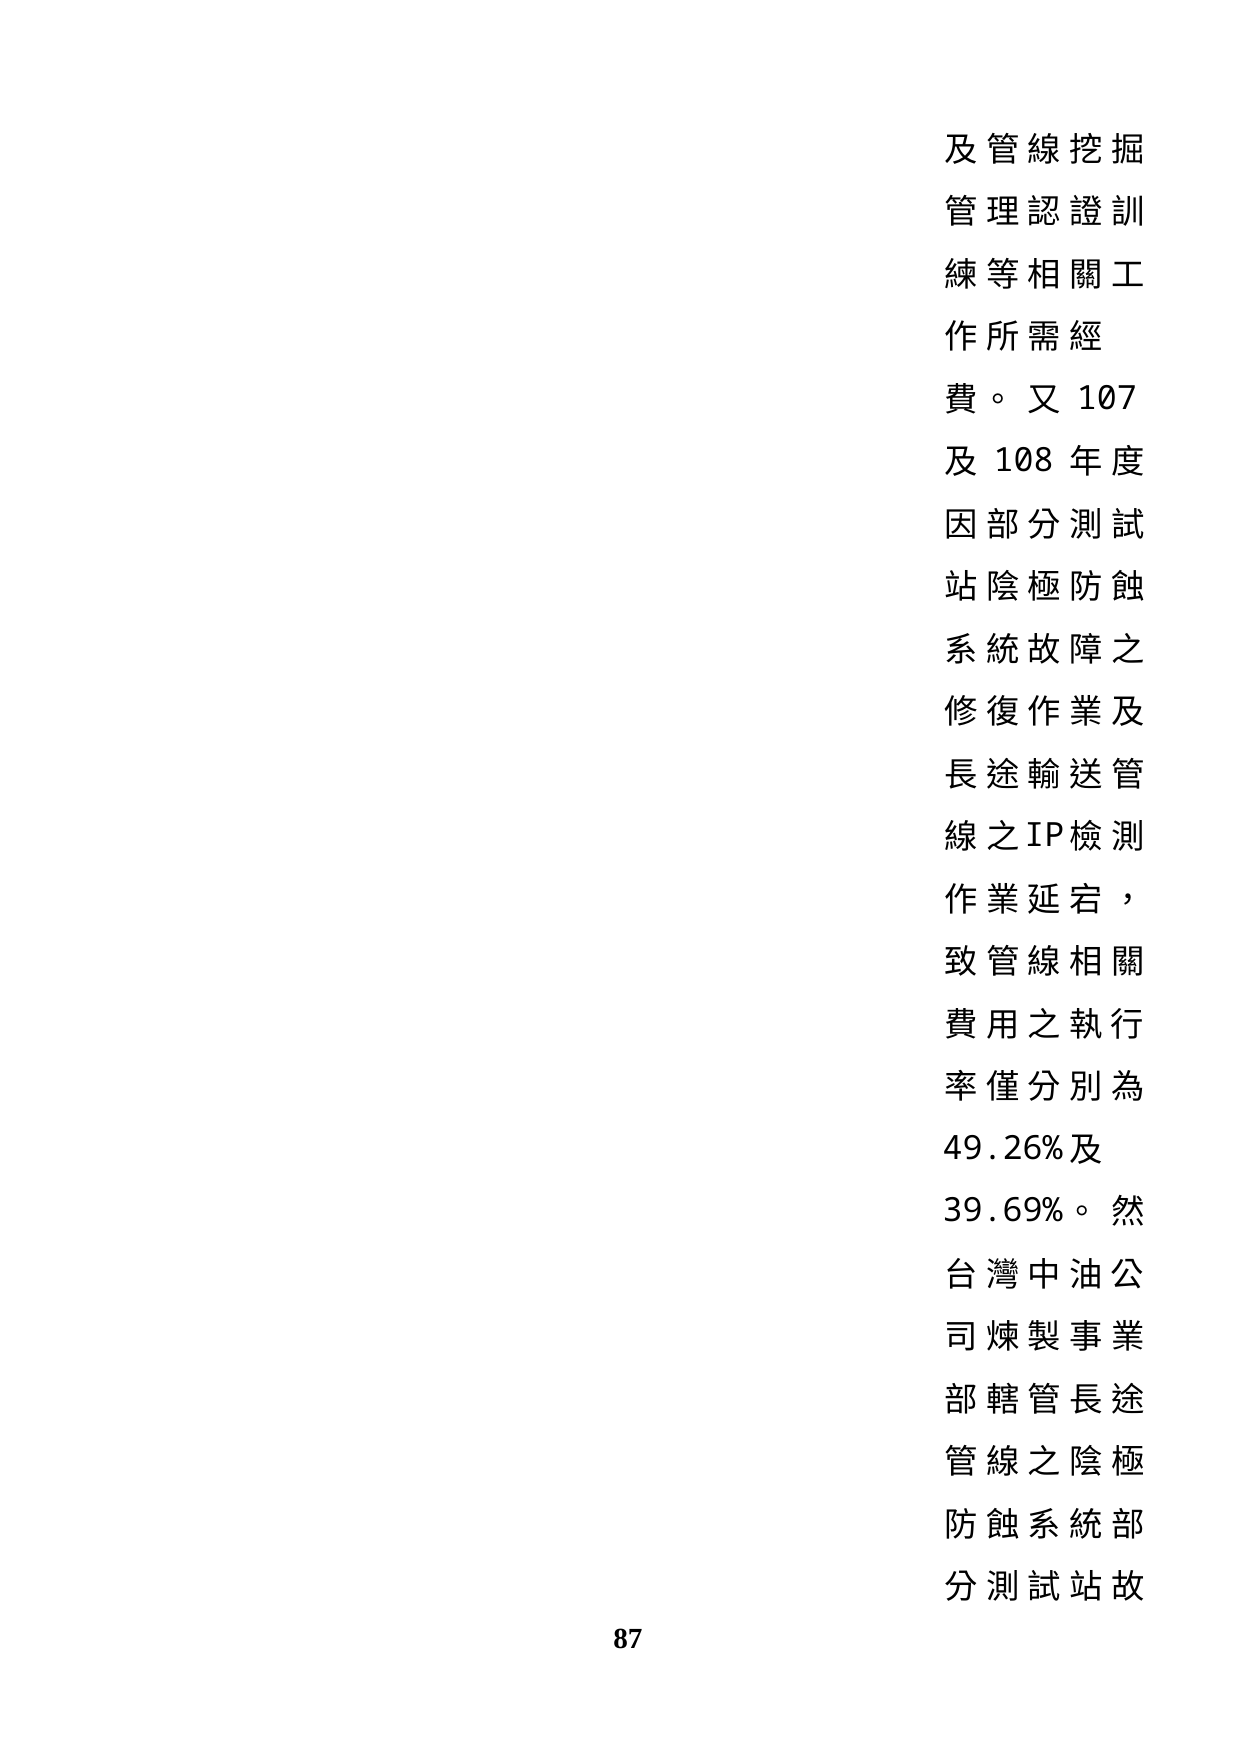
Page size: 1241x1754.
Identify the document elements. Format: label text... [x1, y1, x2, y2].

list 及管線挖掘管理認證訓練等相關工作所需經費。又107及108年度因部分測試站陰極防蝕系統故障之修復作業及長途輸送管線之IP檢測作業延宕，致管線相關費用之執行率僅分別為49.26%及39.69%。然台灣中油公司煉製事業部轄管長途管線之陰極防蝕系統部分測試站故 [863, 105, 1148, 1605]
